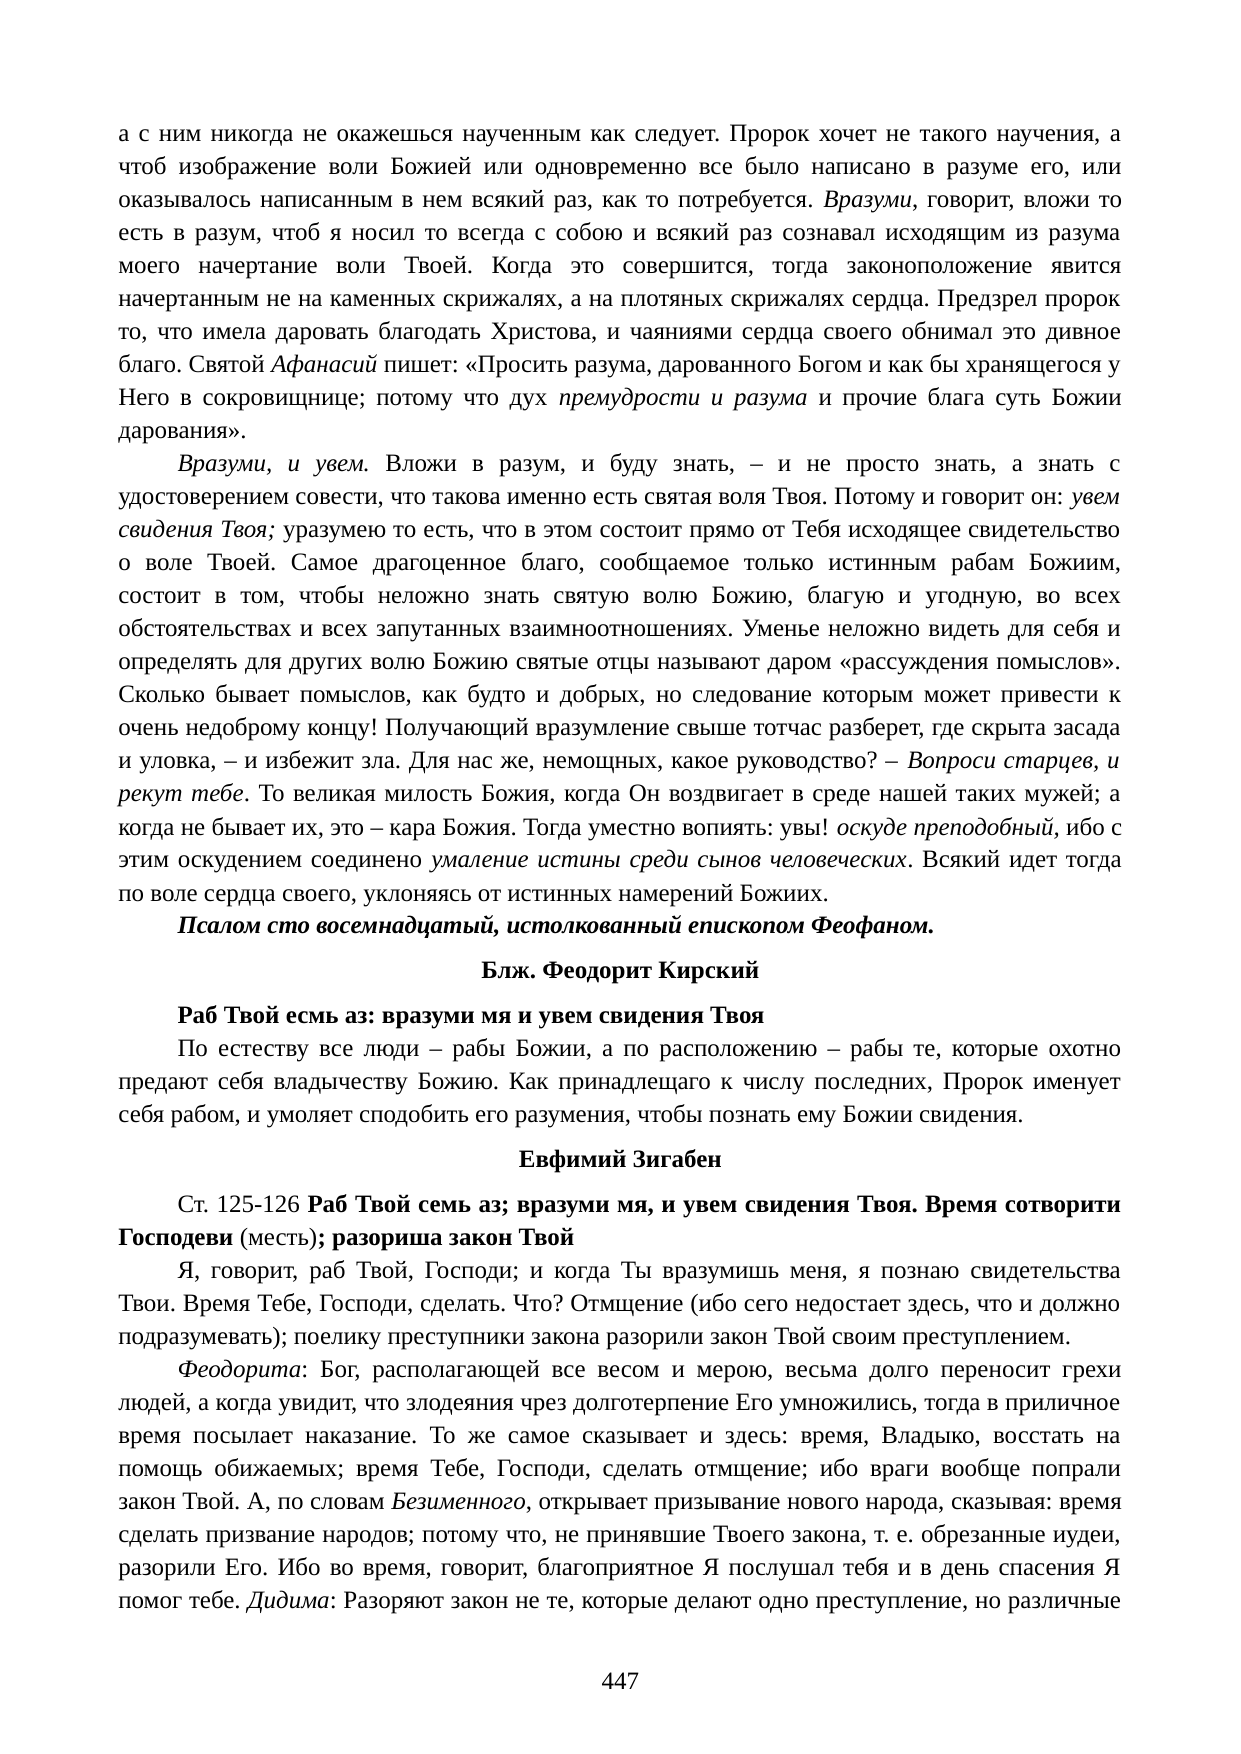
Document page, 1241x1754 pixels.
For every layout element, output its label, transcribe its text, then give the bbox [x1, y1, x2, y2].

text По естеству все люди – рабы Божии, а по расположению – рабы те, которые охотно предают себя владычеству Божию. Как принадлещаго к числу последних, Пророк именует себя рабом, и умоляет сподобить его разумения, чтобы познать ему Божии свидения. [118, 1033, 1122, 1128]
text Вразуми, и увем. Вложи в разум, и буду знать, – и не просто знать, а знать с удостоверением совести, что такова именно есть святая воля Твоя. Потому и говорит он: увем свидения Твоя; уразумею то есть, что в этом состоит прямо от Тебя исходящее свидетельство о воле Твоей. Самое драгоценное благо, сообщаемое только истинным рабам Божиим, состоит в том, чтобы неложно знать святую волю Божию, благую и угодную, во всех обстоятельствах и всех запутанных взаимноотношениях. Уменье неложно видеть для себя и определять для других волю Божию святые отцы называют даром «рассуждения помыслов». Сколько бывает помыслов, как будто и добрых, но следование которым может привести к очень недоброму концу! Получающий вразумление свыше тотчас разберет, где скрыта засада и уловка, – и избежит зла. Для нас же, немощных, какое руководство? – Вопроси старцев, и рекут тебе. То великая милость Божия, когда Он воздвигает в среде нашей таких мужей; а когда не бывает их, это – кара Божия. Тогда уместно вопиять: увы! оскуде преподобный, ибо с этим оскудением соединено умаление истины среди сынов человеческих. Всякий идет тогда по воле сердца своего, уклоняясь от истинных намерений Божиих. [118, 448, 1122, 906]
text Псалом сто восемнадцатый, истолкованный епископом Феофаном. [118, 911, 1122, 939]
subtitle Евфимий Зигабен [118, 1144, 1122, 1173]
text Раб Твой есмь аз: вразуми мя и увем свидения Твоя [118, 1000, 1122, 1029]
subtitle Блж. Феодорит Кирский [118, 955, 1122, 984]
text а с ним никогда не окажешься наученным как следует. Пророк хочет не такого научения, а чтоб изображение воли Божией или одновременно все было написано в разуме его, или оказывалось написанным в нем всякий раз, как то потребуется. Вразуми, говорит, вложи то есть в разум, чтоб я носил то всегда с собою и всякий раз сознавал исходящим из разума моего начертание воли Твоей. Когда это совершится, тогда законоположение явится начертанным не на каменных скрижалях, а на плотяных скрижалях сердца. Предзрел пророк то, что имела даровать благодать Христова, и чаяниями сердца своего обнимал это дивное благо. Святой Афанасий пишет: «Просить разума, дарованного Богом и как бы хранящегося у Него в сокровищнице; потому что дух премудрости и разума и прочие блага суть Божии дарования». [118, 118, 1122, 444]
text Я, говорит, раб Твой, Господи; и когда Ты вразумишь меня, я познаю свидетельства Твои. Время Тебе, Господи, сделать. Что? Отмщение (ибо сего недостает здесь, что и должно подразумевать); поелику преступники закона разорили закон Твой своим преступлением. [118, 1255, 1122, 1350]
text Феодорита: Бог, располагающей все весом и мерою, весьма долго переносит грехи людей, а когда увидит, что злодеяния чрез долготерпение Его умножились, тогда в приличное время посылает наказание. То же самое сказывает и здесь: время, Владыко, восстать на помощь обижаемых; время Тебе, Господи, сделать отмщение; ибо враги вообще попрали закон Твой. А, по словам Безименного, открывает призывание нового народа, сказывая: время сделать призвание народов; потому что, не принявшие Твоего закона, т. е. обрезанные иудеи, разорили Его. Ибо во время, говорит, благоприятное Я послушал тебя и в день спасения Я помог тебе. Дидима: Разоряют закон не те, которые делают одно преступление, но различные [118, 1354, 1122, 1614]
text Ст. 125-126 Раб Твой семь аз; вразуми мя, и увем свидения Твоя. Время сотворити Господеви (месть); разориша закон Твой [118, 1189, 1122, 1251]
